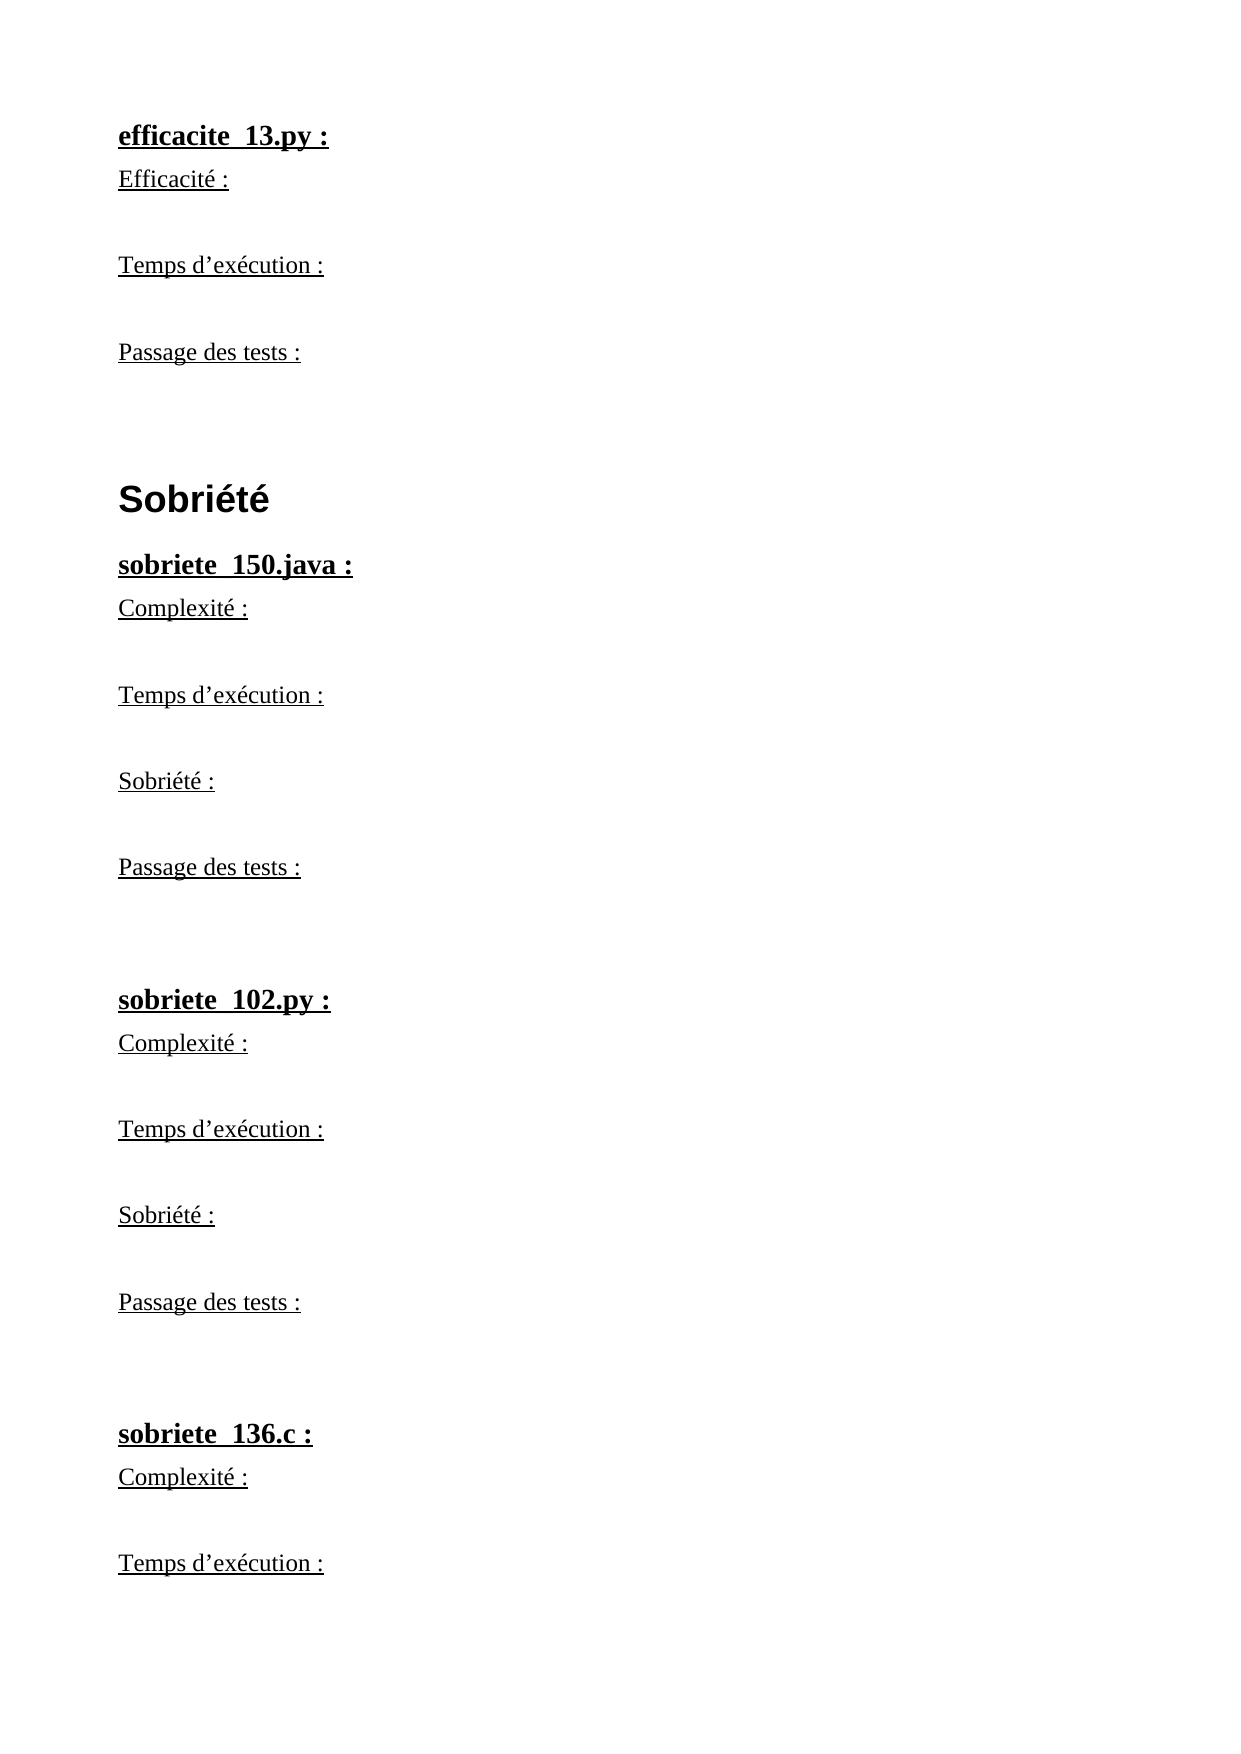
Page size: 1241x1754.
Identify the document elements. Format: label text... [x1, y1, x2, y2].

text Efficacité : [118, 164, 1122, 193]
text Complexité : [118, 1462, 1122, 1491]
text Passage des tests : [118, 1287, 1122, 1315]
subtitle sobriete_102.py : [118, 982, 1122, 1015]
text Sobriété : [118, 766, 1122, 795]
subtitle Sobriété [118, 477, 1122, 520]
text Passage des tests : [118, 852, 1122, 881]
subtitle sobriete_150.java : [118, 547, 1122, 581]
text Temps d’exécution : [118, 1114, 1122, 1143]
text Temps d’exécution : [118, 250, 1122, 279]
text Temps d’exécution : [118, 680, 1122, 708]
subtitle sobriete_136.c : [118, 1416, 1122, 1450]
text Complexité : [118, 1028, 1122, 1057]
text Complexité : [118, 593, 1122, 622]
subtitle efficacite_13.py : [118, 118, 1122, 152]
text Sobriété : [118, 1200, 1122, 1229]
text Passage des tests : [118, 337, 1122, 365]
text Temps d’exécution : [118, 1548, 1122, 1577]
